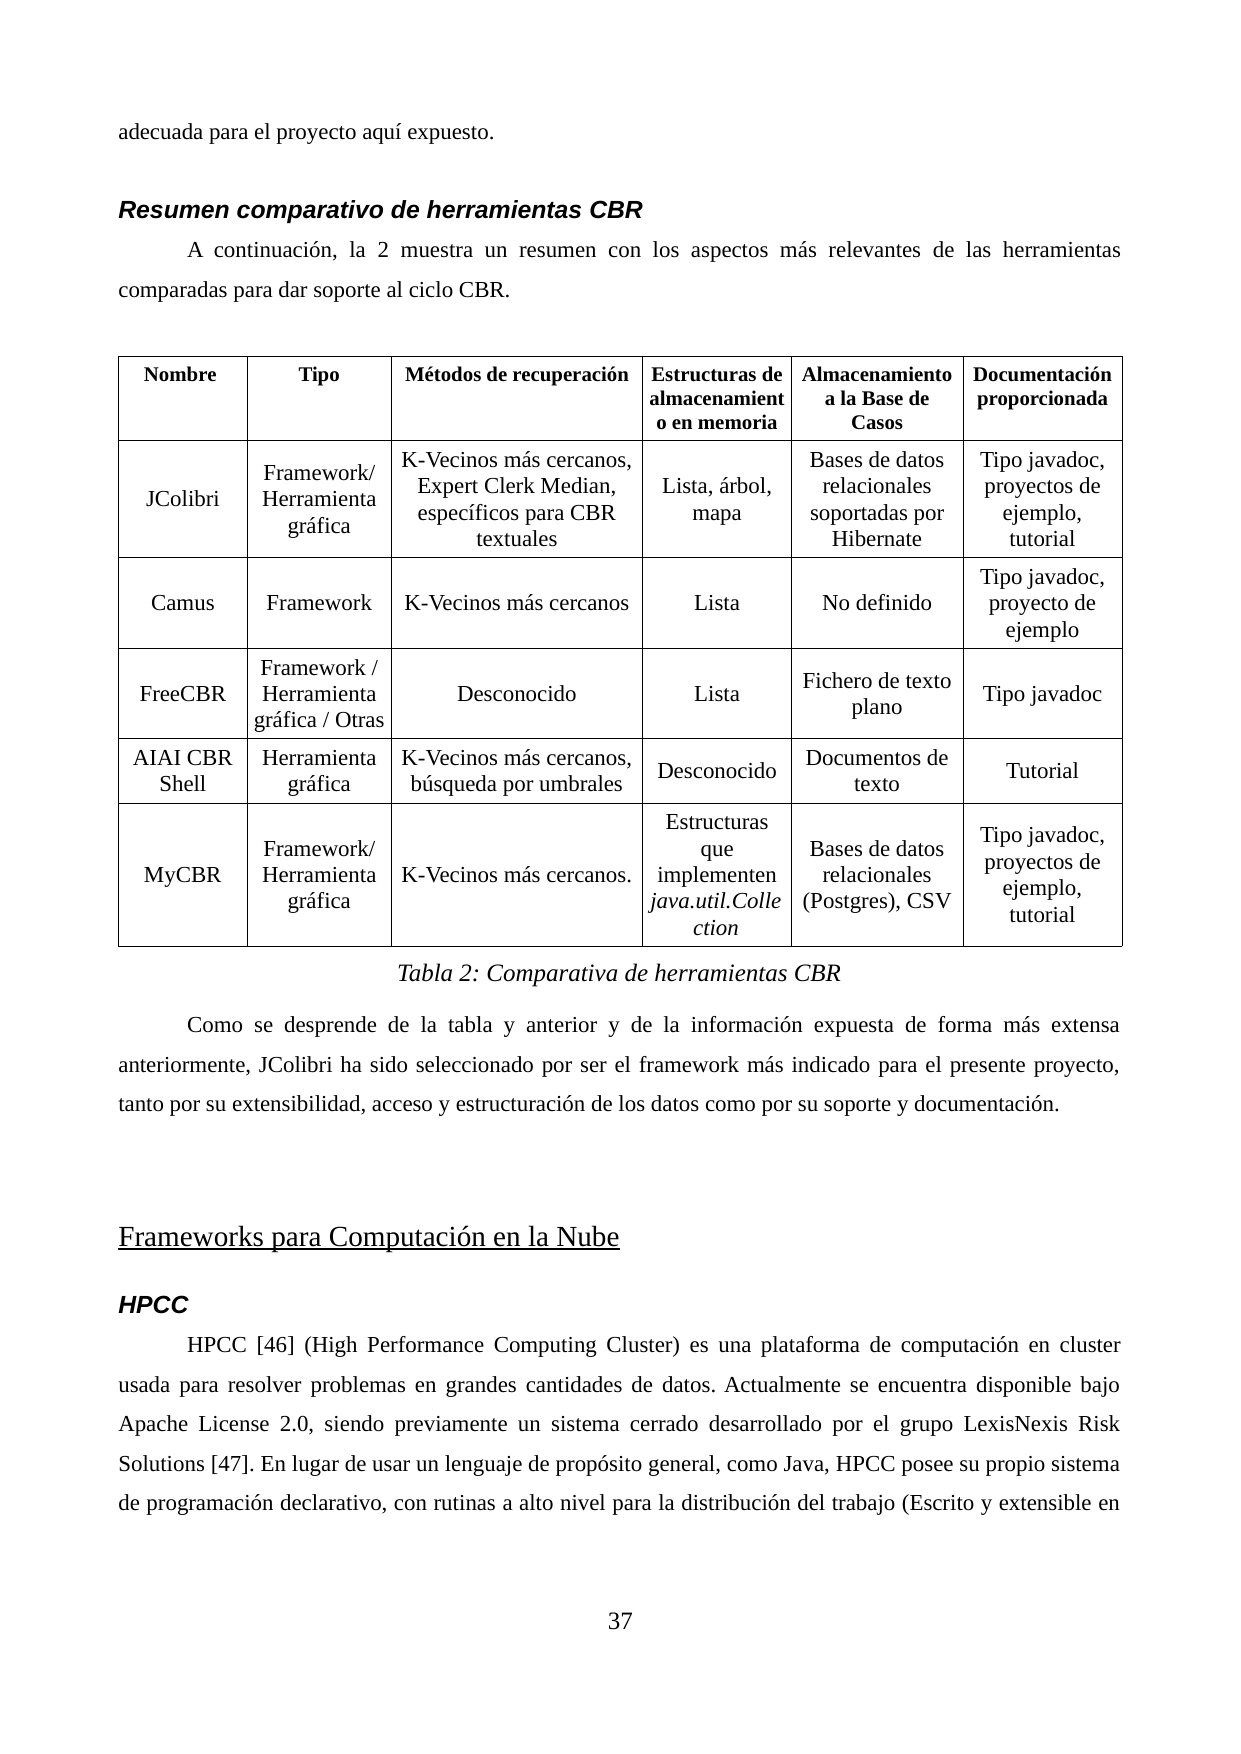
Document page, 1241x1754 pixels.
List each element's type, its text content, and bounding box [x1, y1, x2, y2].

table_header Métodos de recuperación [392, 357, 642, 440]
subtitle HPCC [118, 1290, 1122, 1319]
table_cell Documentos de texto [792, 739, 963, 803]
table_cell Desconocido [392, 649, 642, 738]
table_cell Estructuras que implementen java.util.Collection [643, 804, 791, 946]
text adecuada para el proyecto aquí expuesto. [118, 118, 1122, 144]
table_cell AIAI CBR Shell [119, 739, 247, 803]
table_cell Framework [248, 558, 391, 648]
table_cell K-Vecinos más cercanos [392, 558, 642, 648]
table_cell Tutorial [964, 739, 1122, 803]
table_cell Tipo javadoc, proyectos de ejemplo, tutorial [964, 441, 1122, 557]
table_cell MyCBR [119, 804, 247, 946]
text HPCC [46] (High Performance Computing Cluster) es una plataforma de computación en cluster usada para resolver problemas en grandes cantidades de datos. Actualmente se encuentra disponible bajo Apache License 2.0, siendo previamente un sistema cerrado desarrollado por el grupo LexisNexis Risk Solutions [47]. En lugar de usar un lenguaje de propósito general, como Java, HPCC posee su propio sistema de programación declarativo, con rutinas a alto nivel para la distribución del trabajo (Escrito y extensible en [118, 1331, 1122, 1516]
table_cell K-Vecinos más cercanos, búsqueda por umbrales [392, 739, 642, 803]
table_header Tipo [248, 357, 391, 440]
text A continuación, la Tabla 2 muestra un resumen con los aspectos más relevantes de las herramientas comparadas para dar soporte al ciclo CBR. [118, 236, 1122, 302]
table_cell Fichero de texto plano [792, 649, 963, 738]
table_header Documentación proporcionada [964, 357, 1122, 440]
table_cell Tipo javadoc, proyecto de ejemplo [964, 558, 1122, 648]
table_cell Desconocido [643, 739, 791, 803]
table_cell Framework/ Herramienta gráfica [248, 441, 391, 557]
table_cell K-Vecinos más cercanos, Expert Clerk Median, específicos para CBR textuales [392, 441, 642, 557]
table_header Estructuras de almacenamiento en memoria [643, 357, 791, 440]
table_cell Framework / Herramienta gráfica / Otras [248, 649, 391, 738]
table_cell Bases de datos relacionales (Postgres), CSV [792, 804, 963, 946]
table_cell Tipo javadoc, proyectos de ejemplo, tutorial [964, 804, 1122, 946]
table_cell JColibri [119, 441, 247, 557]
subtitle Resumen comparativo de herramientas CBR [118, 195, 1122, 224]
table_cell No definido [792, 558, 963, 648]
table_cell Tipo javadoc [964, 649, 1122, 738]
table_cell Lista [643, 558, 791, 648]
table_cell K-Vecinos más cercanos. [392, 804, 642, 946]
table_cell Lista [643, 649, 791, 738]
table_cell Framework/ Herramienta gráfica [248, 804, 391, 946]
table_cell Herramienta gráfica [248, 739, 391, 803]
table_header Almacenamiento a la Base de Casos [792, 357, 963, 440]
table_cell Camus [119, 558, 247, 648]
table_cell Bases de datos relacionales soportadas por Hibernate [792, 441, 963, 557]
subtitle Frameworks para Computación en la Nube [118, 1219, 1122, 1253]
text Como se desprende de la tabla y anterior y de la información expuesta de forma más extensa anteriormente, JColibri ha sido seleccionado por ser el framework más indicado para el presente proyecto, tanto por su extensibilidad, acceso y estructuración de los datos como por su soporte y documentación. [118, 1011, 1122, 1117]
text Tabla 2: Comparativa de herramientas CBR [118, 958, 1122, 987]
table_cell Lista, árbol, mapa [643, 441, 791, 557]
table_header Nombre [119, 357, 247, 440]
table_cell FreeCBR [119, 649, 247, 738]
